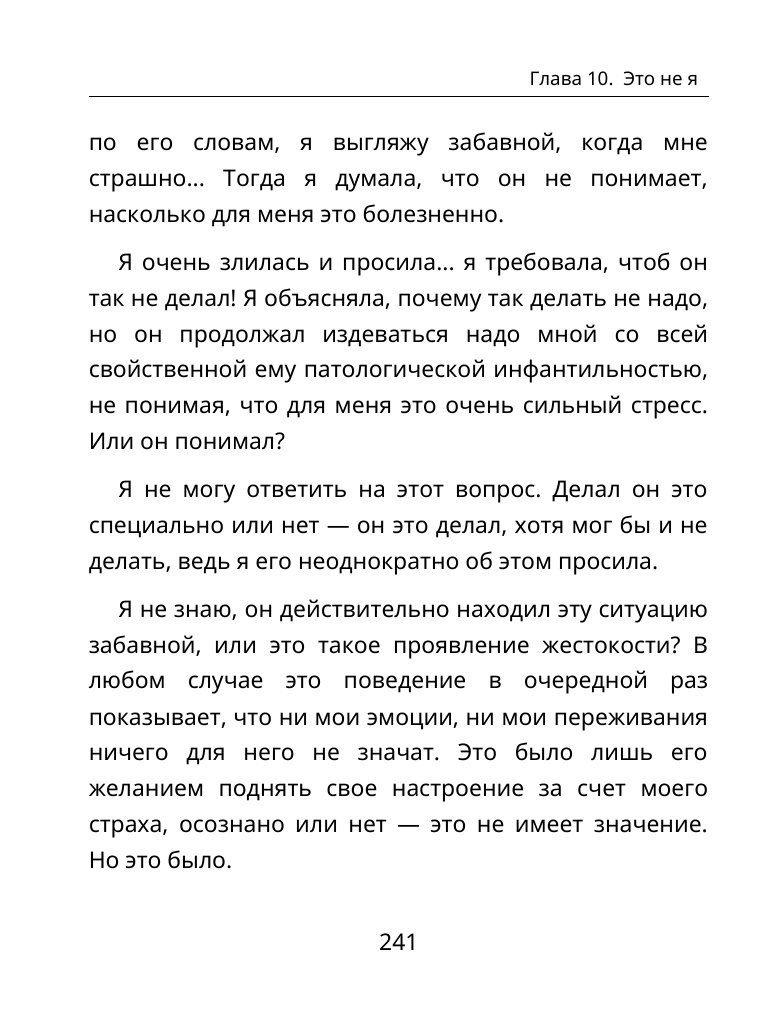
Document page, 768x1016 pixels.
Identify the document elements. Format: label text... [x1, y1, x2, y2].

text Я не могу ответить на этот вопрос. Делал он это специально или нет — он это делал, хотя мог бы и не делать, ведь я его неоднократно об этом просила. [88, 473, 709, 576]
text по его словам, я выгляжу забавной, когда мне страшно... Тогда я думала, что он не понимает, насколько для меня это болезненно. [88, 126, 709, 229]
text Я не знаю, он действительно находил эту ситуацию забавной, или это такое проявление жестокости? В любом случае это поведение в очередной раз показывает, что ни мои эмоции, ни мои переживания ничего для него не значат. Это было лишь его желанием поднять свое настроение за счет моего страха, осознано или нет — это не имеет значение. Но это было. [88, 593, 709, 875]
text Я очень злилась и просила... я требовала, чтоб он так не делал! Я объясняла, почему так делать не надо, но он продолжал издеваться надо мной со всей свойственной ему патологической инфантильностью, не понимая, что для меня это очень сильный стресс. Или он понимал? [88, 246, 709, 457]
